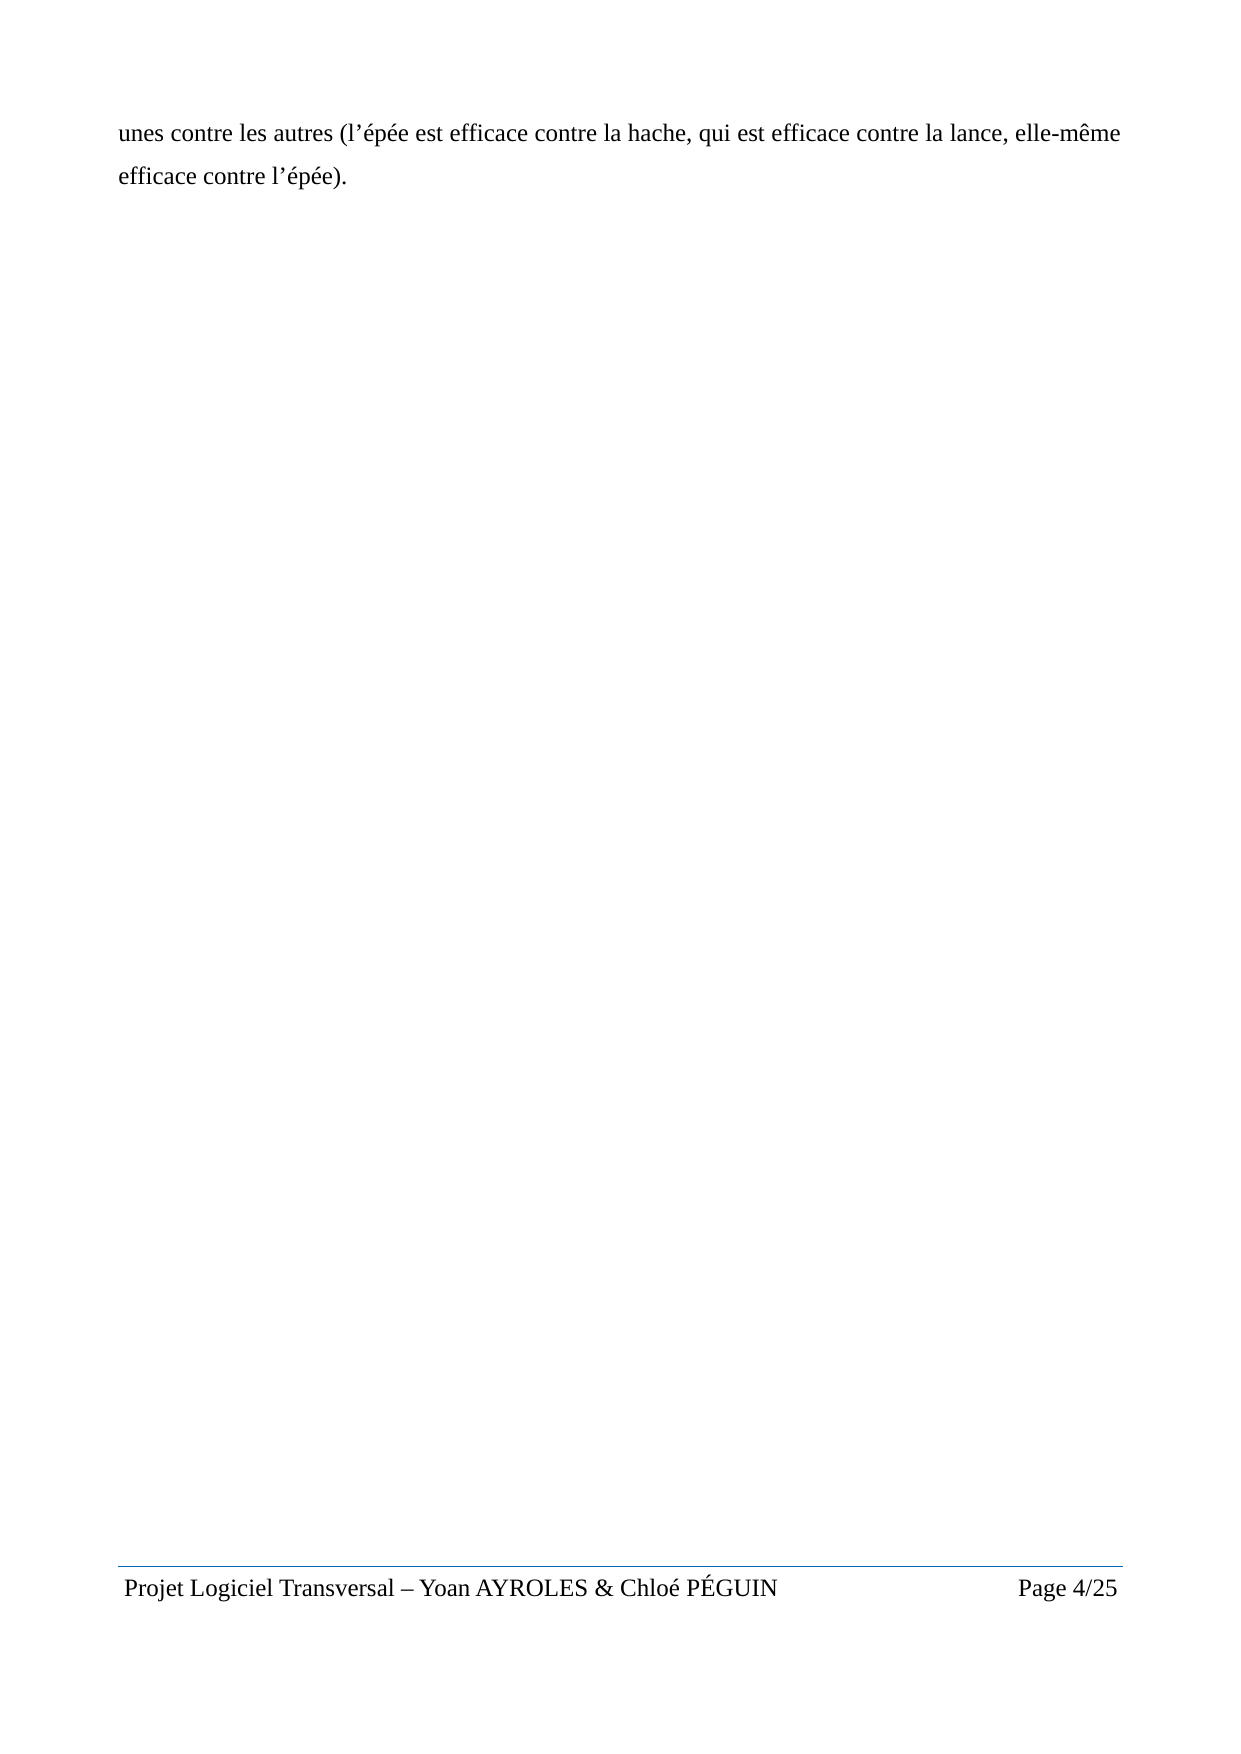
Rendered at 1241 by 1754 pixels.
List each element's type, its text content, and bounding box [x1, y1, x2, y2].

text unes contre les autres (l’épée est efficace contre la hache, qui est efficace contre la lance, elle-même efficace contre l’épée). [118, 118, 1122, 190]
